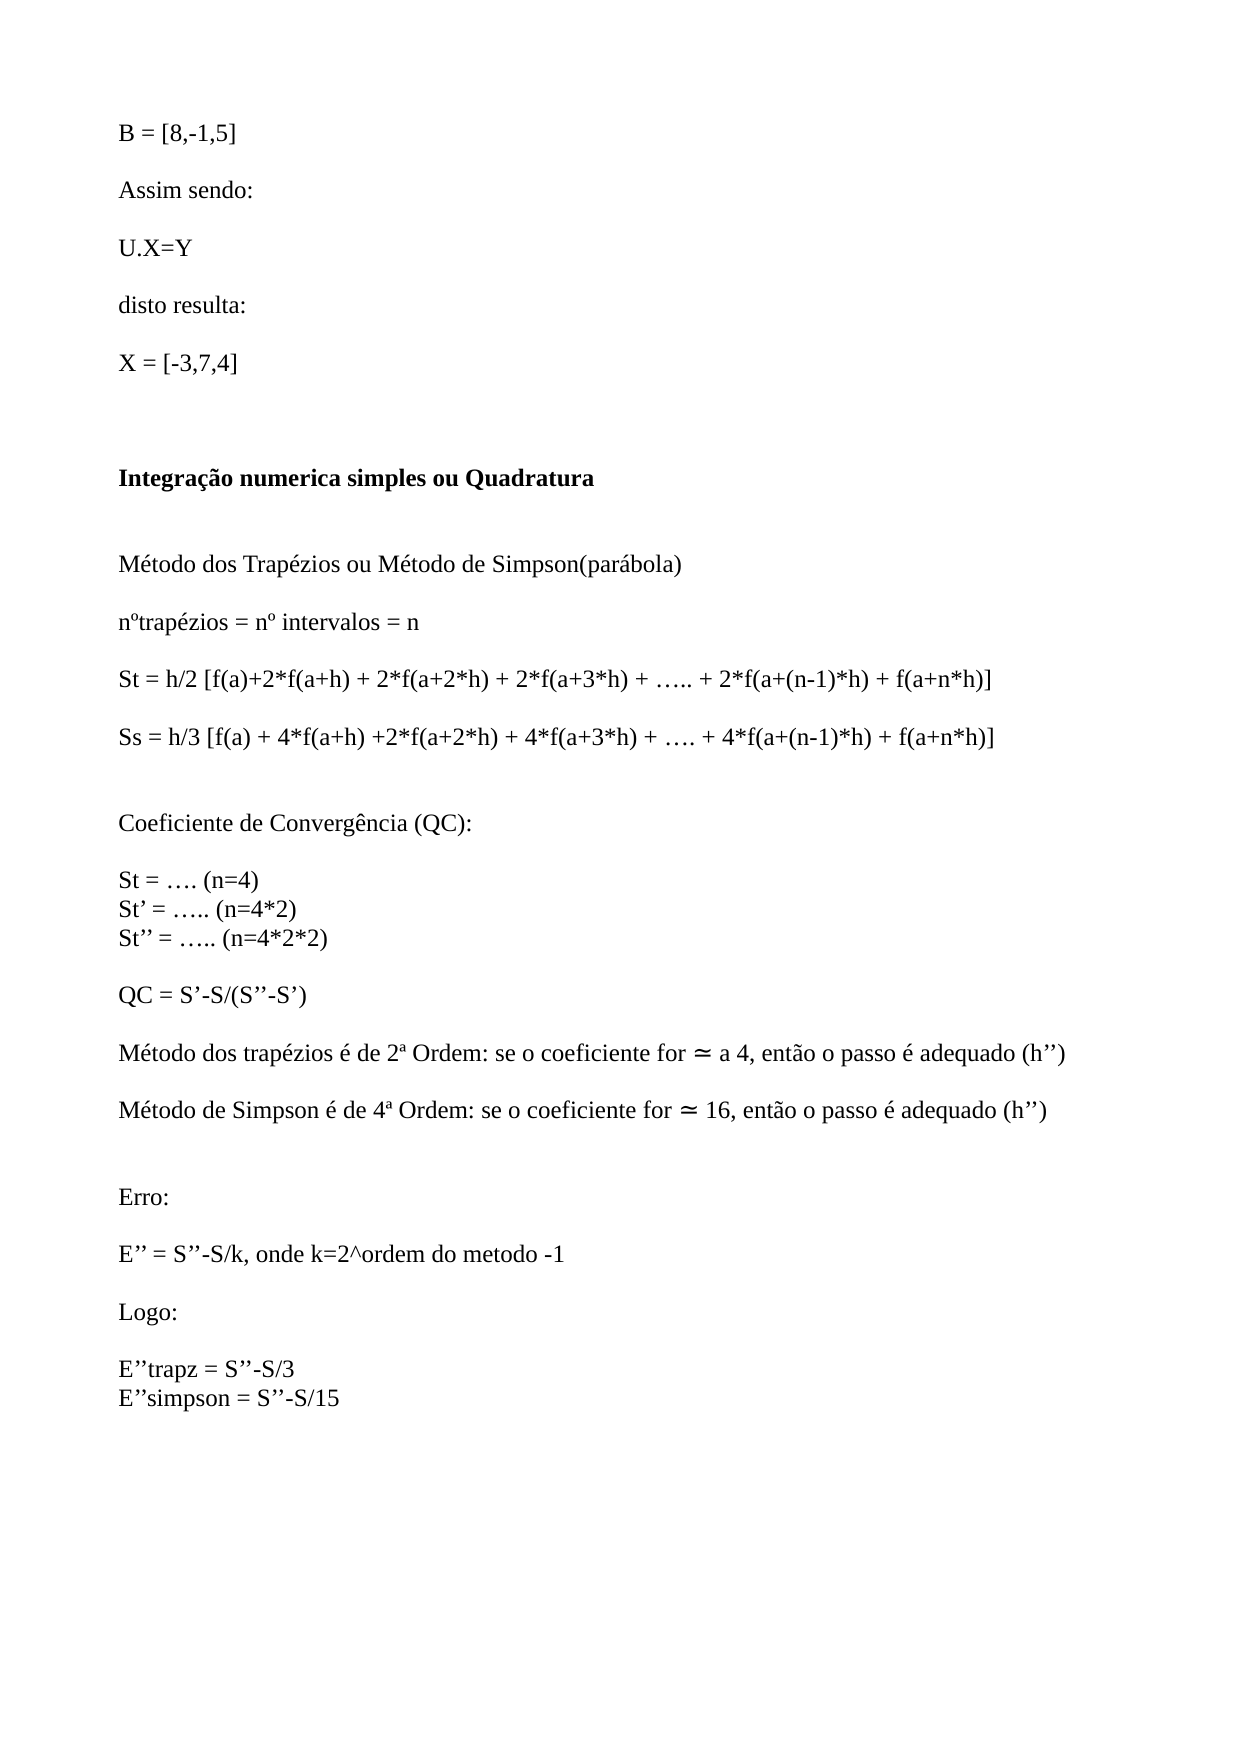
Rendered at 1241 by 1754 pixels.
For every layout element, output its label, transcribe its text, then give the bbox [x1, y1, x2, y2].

text E’’ = S’’-S/k, onde k=2^ordem do metodo -1 [118, 1239, 1122, 1268]
text E’’trapz = S’’-S/3 [118, 1354, 1122, 1383]
text X = [-3,7,4] [118, 348, 1122, 377]
text Logo: [118, 1297, 1122, 1326]
text Método de Simpson é de 4ª Ordem: se o coeficiente for ≃ 16, então o passo é adequado (h’’) [118, 1096, 1122, 1124]
text Assim sendo: [118, 176, 1122, 204]
text disto resulta: [118, 291, 1122, 319]
text St’’ = ….. (n=4*2*2) [118, 923, 1122, 952]
text B = [8,-1,5] [118, 118, 1122, 147]
text nºtrapézios = nº intervalos = n [118, 607, 1122, 636]
text St = …. (n=4) [118, 866, 1122, 894]
text Ss = h/3 [f(a) + 4*f(a+h) +2*f(a+2*h) + 4*f(a+3*h) + …. + 4*f(a+(n-1)*h) + f(a+n*h)] [118, 722, 1122, 751]
text Método dos trapézios é de 2ª Ordem: se o coeficiente for ≃ a 4, então o passo é adequado (h’’) [118, 1038, 1122, 1067]
text QC = S’-S/(S’’-S’) [118, 981, 1122, 1009]
text U.X=Y [118, 233, 1122, 262]
text St’ = ….. (n=4*2) [118, 894, 1122, 923]
text Integração numerica simples ou Quadratura [118, 463, 1122, 492]
text St = h/2 [f(a)+2*f(a+h) + 2*f(a+2*h) + 2*f(a+3*h) + ….. + 2*f(a+(n-1)*h) + f(a+n*h)] [118, 664, 1122, 693]
text E’’simpson = S’’-S/15 [118, 1383, 1122, 1412]
text Erro: [118, 1182, 1122, 1211]
text Método dos Trapézios ou Método de Simpson(parábola) [118, 549, 1122, 578]
text Coeficiente de Convergência (QC): [118, 808, 1122, 837]
